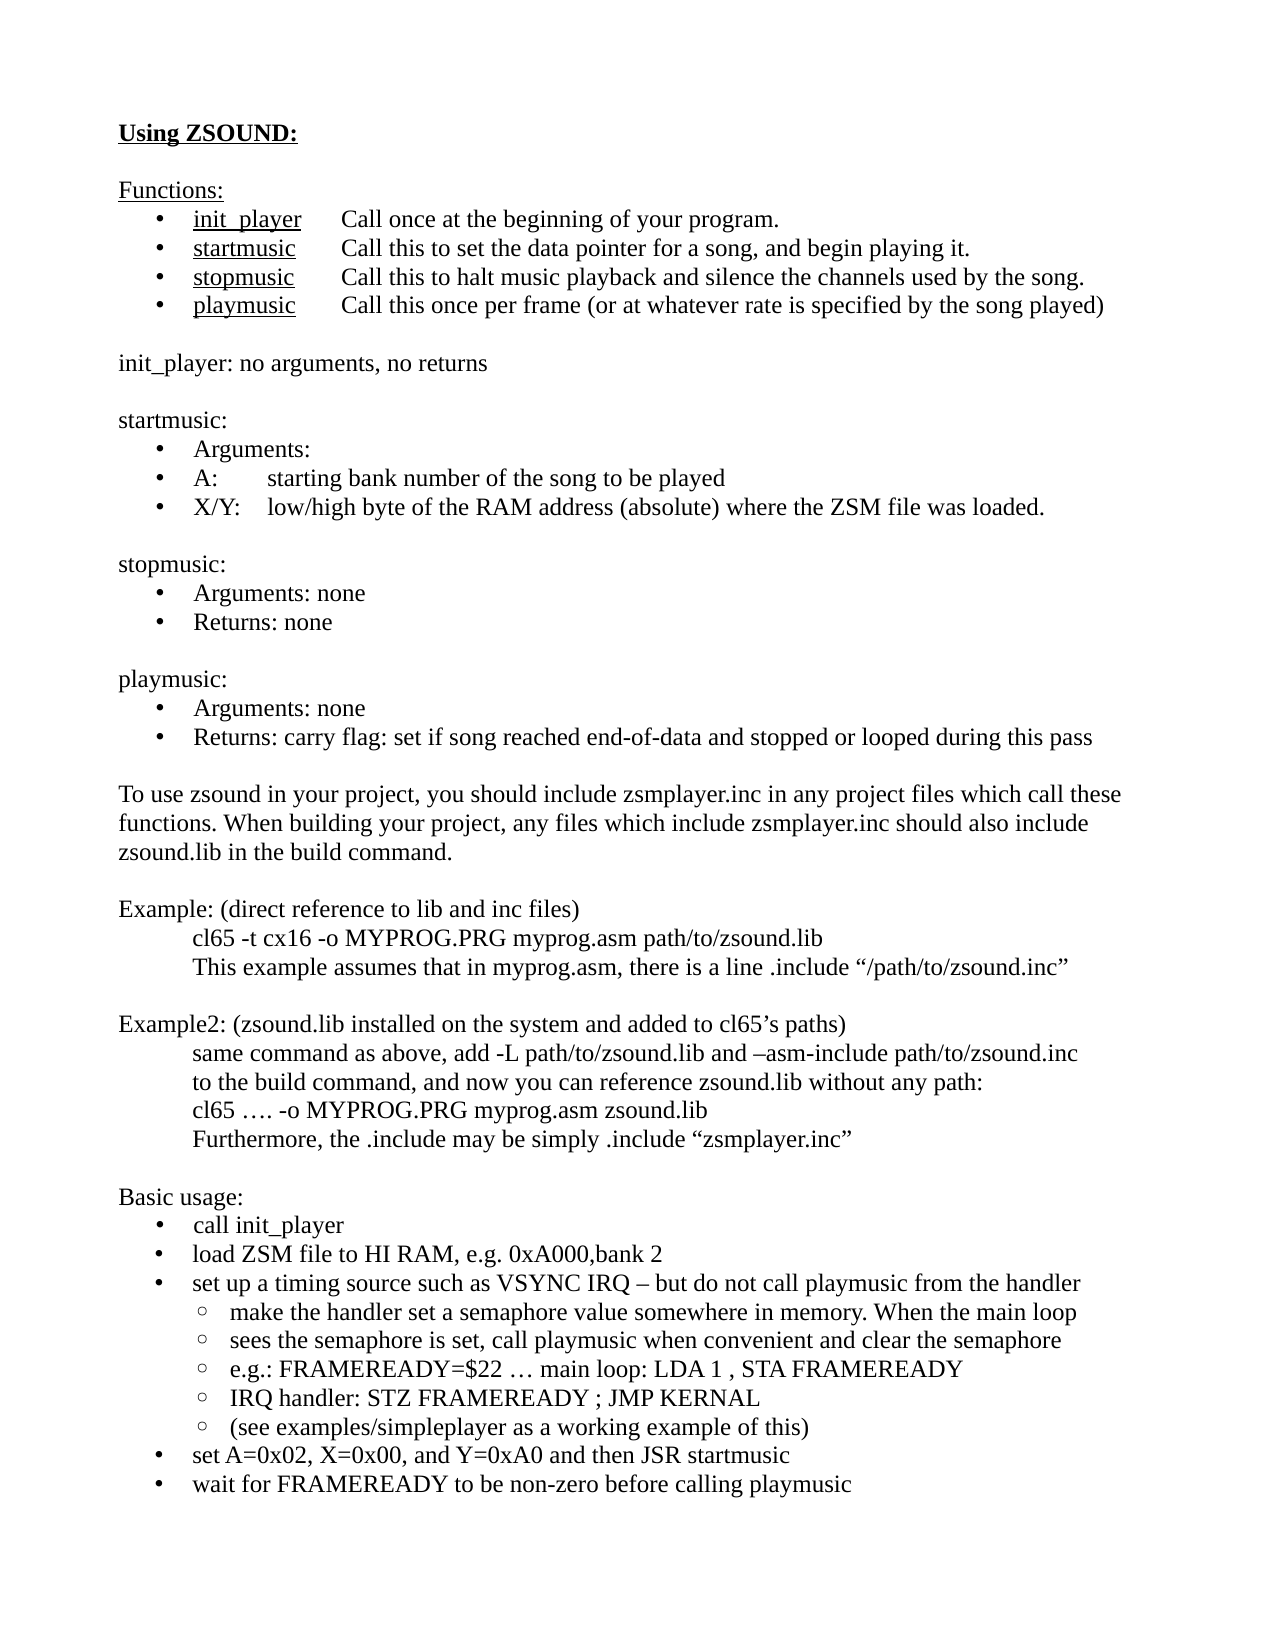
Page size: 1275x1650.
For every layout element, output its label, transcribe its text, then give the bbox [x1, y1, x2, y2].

text same command as above, add -L path/to/zsound.lib and –asm-include path/to/zsound.inc [118, 1038, 1157, 1067]
list set up a timing source such as VSYNC IRQ – but do not call playmusic from the handler [154, 1268, 1157, 1297]
list make the handler set a semaphore value somewhere in memory. When the main loop [192, 1297, 1157, 1326]
list Arguments: none [156, 693, 1157, 722]
list init_player Call once at the beginning of your program. [156, 204, 1157, 233]
list X/Y: low/high byte of the RAM address (absolute) where the ZSM file was loaded. [156, 492, 1157, 521]
list IRQ handler: STZ FRAMEREADY ; JMP KERNAL [192, 1383, 1157, 1412]
list call init_player [156, 1211, 1157, 1239]
list sees the semaphore is set, call playmusic when convenient and clear the semaphore [192, 1326, 1157, 1354]
text stopmusic: [118, 549, 1157, 578]
text init_player: no arguments, no returns [118, 348, 1157, 377]
list startmusic Call this to set the data pointer for a song, and begin playing it. [156, 233, 1157, 262]
list Returns: none [156, 607, 1157, 636]
text Basic usage: [118, 1182, 1157, 1211]
text cl65 …. -o MYPROG.PRG myprog.asm zsound.lib [118, 1096, 1157, 1124]
list playmusic Call this once per frame (or at whatever rate is specified by the song played) [156, 291, 1157, 319]
text This example assumes that in myprog.asm, there is a line .include “/path/to/zsound.inc” [118, 952, 1157, 981]
list e.g.: FRAMEREADY=$22 … main loop: LDA 1 , STA FRAMEREADY [192, 1354, 1157, 1383]
list stopmusic Call this to halt music playback and silence the channels used by the song. [156, 262, 1157, 291]
text startmusic: [118, 406, 1157, 434]
list Arguments: none [156, 578, 1157, 607]
text to the build command, and now you can reference zsound.lib without any path: [118, 1067, 1157, 1096]
list load ZSM file to HI RAM, e.g. 0xA000,bank 2 [154, 1239, 1157, 1268]
text Example: (direct reference to lib and inc files) [118, 894, 1157, 923]
text Functions: [118, 176, 1157, 204]
text Using ZSOUND: [118, 118, 1157, 147]
text playmusic: [118, 664, 1157, 693]
list Arguments: [156, 434, 1157, 463]
text Furthermore, the .include may be simply .include “zsmplayer.inc” [118, 1124, 1157, 1153]
text Example2: (zsound.lib installed on the system and added to cl65’s paths) [118, 1009, 1157, 1038]
list A: starting bank number of the song to be played [156, 463, 1157, 492]
list Returns: carry flag: set if song reached end-of-data and stopped or looped during this pass [156, 722, 1157, 751]
list (see examples/simpleplayer as a working example of this) [192, 1412, 1157, 1441]
list set A=0x02, X=0x00, and Y=0xA0 and then JSR startmusic [154, 1441, 1157, 1469]
list wait for FRAMEREADY to be non-zero before calling playmusic [154, 1469, 1157, 1498]
text To use zsound in your project, you should include zsmplayer.inc in any project files which call these functions. When building your project, any files which include zsmplayer.inc should also include zsound.lib in the build command. [118, 779, 1157, 866]
text cl65 -t cx16 -o MYPROG.PRG myprog.asm path/to/zsound.lib [118, 923, 1157, 952]
